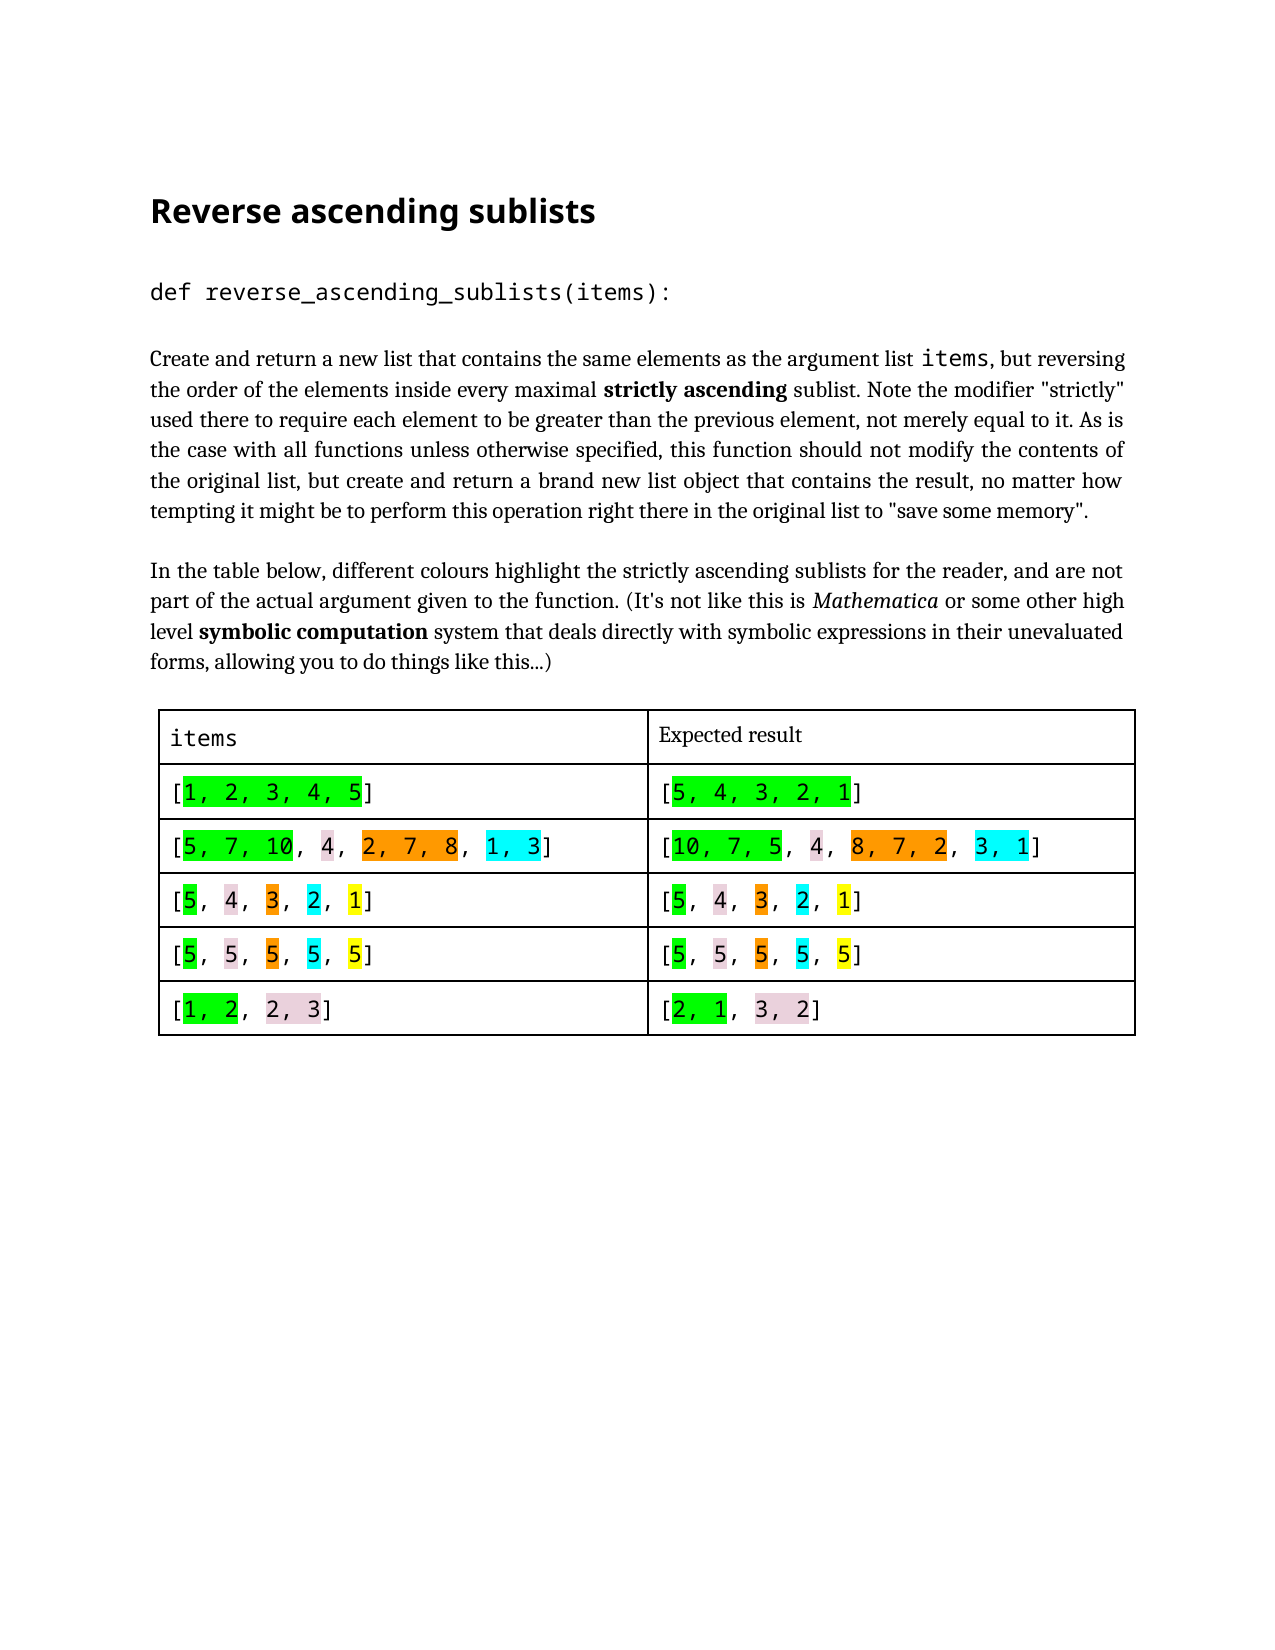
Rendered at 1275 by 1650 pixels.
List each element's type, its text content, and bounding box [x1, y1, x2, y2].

table_header items [160, 711, 647, 763]
table_cell [2, 1, 3, 2] [649, 982, 1134, 1034]
table_cell [5, 4, 3, 2, 1] [160, 874, 647, 926]
table_header Expected result [649, 711, 1134, 763]
text def reverse_ascending_sublists(items): [150, 276, 1125, 307]
table_cell [5, 5, 5, 5, 5] [160, 928, 647, 980]
table_cell [5, 4, 3, 2, 1] [649, 874, 1134, 926]
table_cell [10, 7, 5, 4, 8, 7, 2, 3, 1] [649, 820, 1134, 872]
table_cell [1, 2, 2, 3] [160, 982, 647, 1034]
table_cell [5, 7, 10, 4, 2, 7, 8, 1, 3] [160, 820, 647, 872]
table_cell [1, 2, 3, 4, 5] [160, 765, 647, 817]
table_cell [5, 4, 3, 2, 1] [649, 765, 1134, 817]
text In the table below, different colours highlight the strictly ascending sublists for the reader, and are not part of the actual argument given to the function. (It's not like this is Mathematica or some other high level symbolic computation system that deals directly with symbolic expressions in their unevaluated forms, allowing you to do things like this...) [150, 558, 1125, 675]
table_cell [5, 5, 5, 5, 5] [649, 928, 1134, 980]
text Create and return a new list that contains the same elements as the argument list items, but reversing the order of the elements inside every maximal strictly ascending sublist. Note the modifier "strictly" used there to require each element to be greater than the previous element, not merely equal to it. As is the case with all functions unless otherwise specified, this function should not modify the contents of the original list, but create and return a brand new list object that contains the result, no matter how tempting it might be to perform this operation right there in the original list to "save some memory". [150, 342, 1125, 524]
subtitle Reverse ascending sublists [150, 187, 1125, 233]
